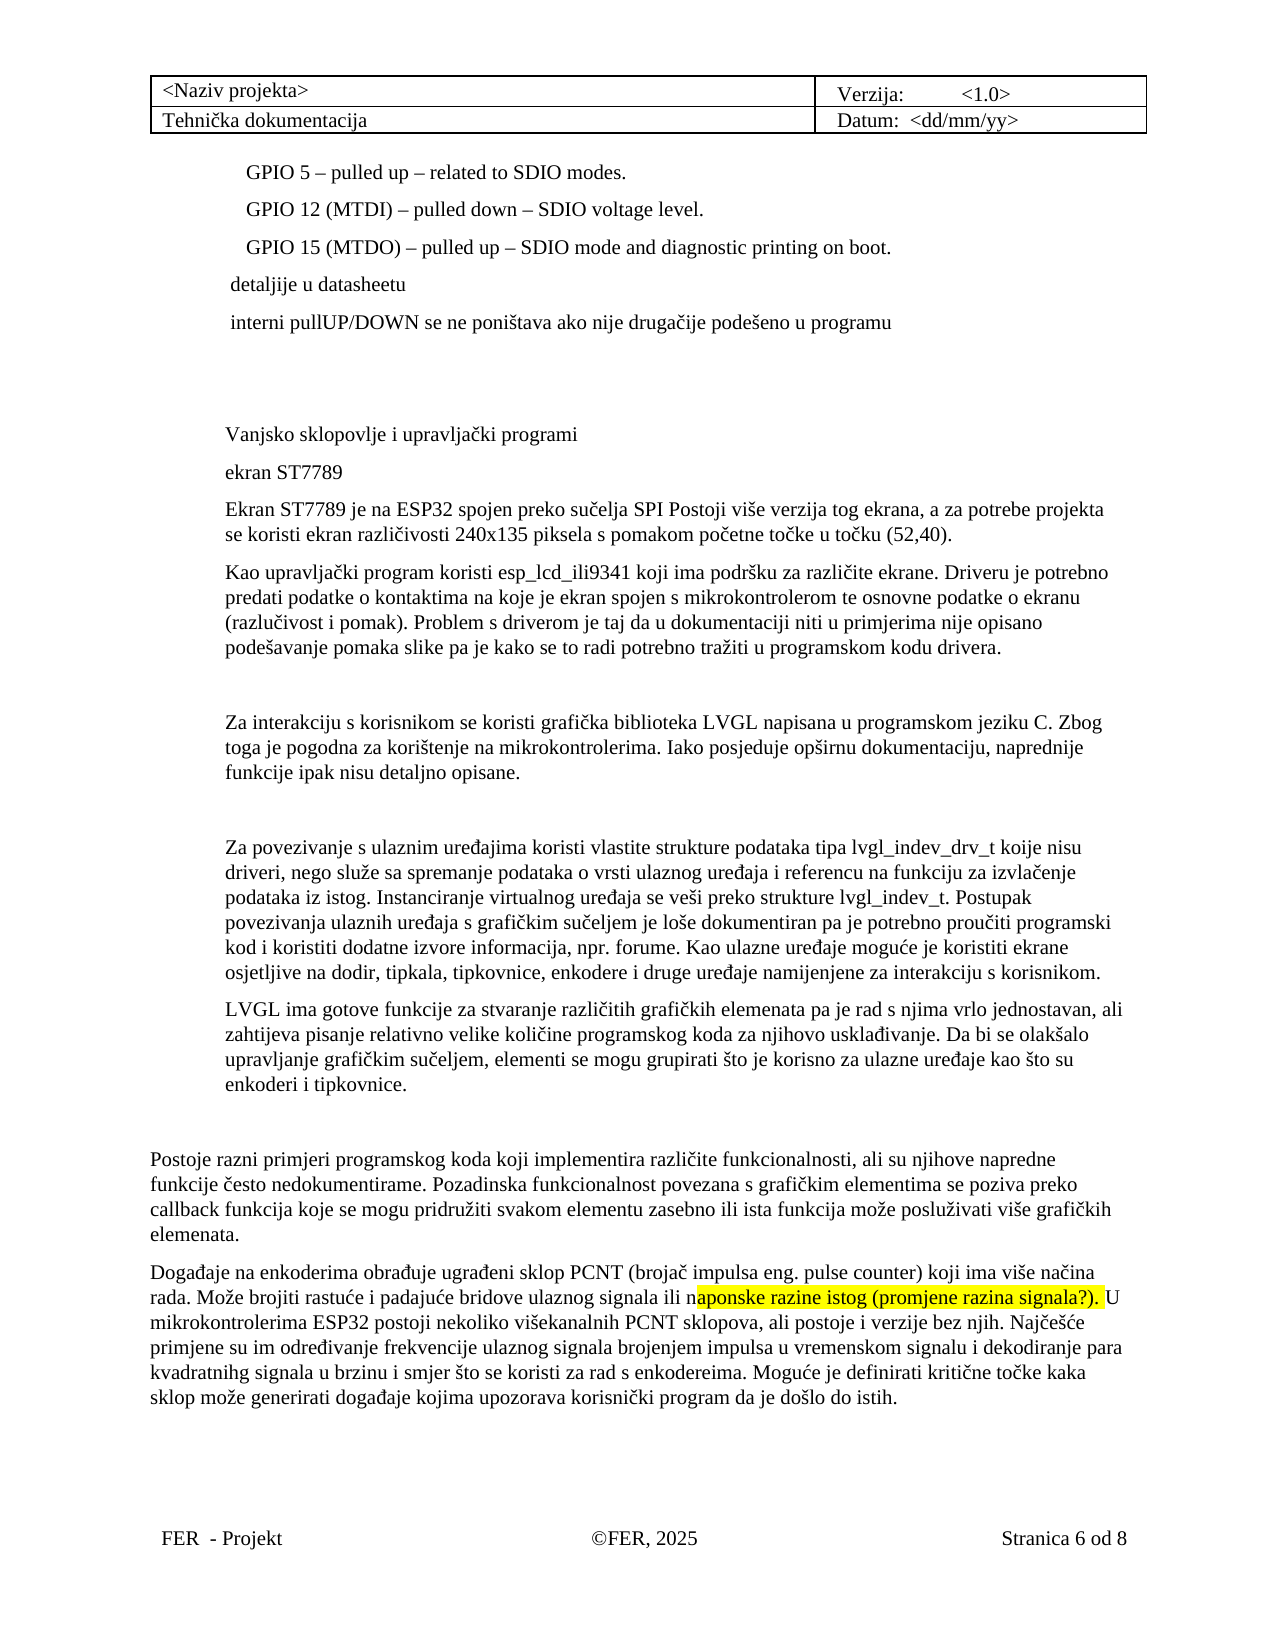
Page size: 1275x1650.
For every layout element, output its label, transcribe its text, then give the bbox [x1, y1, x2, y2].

text interni pullUP/DOWN se ne poništava ako nije drugačije podešeno u programu [225, 309, 1125, 334]
text Za interakciju s korisnikom se koristi grafička biblioteka LVGL napisana u programskom jeziku C. Zbog toga je pogodna za korištenje na mikrokontrolerima. Iako posjeduje opširnu dokumentaciju, naprednije funkcije ipak nisu detaljno opisane. [225, 709, 1125, 784]
text GPIO 5 – pulled up – related to SDIO modes. [225, 159, 1125, 184]
text Vanjsko sklopovlje i upravljački programi [225, 421, 1125, 446]
text Kao upravljački program koristi esp_lcd_ili9341 koji ima podršku za različite ekrane. Driveru je potrebno predati podatke o kontaktima na koje je ekran spojen s mikrokontrolerom te osnovne podatke o ekranu (razlučivost i pomak). Problem s driverom je taj da u dokumentaciji niti u primjerima nije opisano podešavanje pomaka slike pa je kako se to radi potrebno tražiti u programskom kodu drivera. [225, 559, 1125, 659]
text ekran ST7789 [225, 459, 1125, 484]
text GPIO 15 (MTDO) – pulled up – SDIO mode and diagnostic printing on boot. [225, 234, 1125, 259]
text Događaje na enkoderima obrađuje ugrađeni sklop PCNT (brojač impulsa eng. pulse counter) koji ima više načina rada. Može brojiti rastuće i padajuće bridove ulaznog signala ili naponske razine istog (promjene razina signala?). U mikrokontrolerima ESP32 postoji nekoliko višekanalnih PCNT sklopova, ali postoje i verzije bez njih. Najčešće primjene su im određivanje frekvencije ulaznog signala brojenjem impulsa u vremenskom signalu i dekodiranje para kvadratnihg signala u brzinu i smjer što se koristi za rad s enkodereima. Moguće je definirati kritične točke kaka sklop može generirati događaje kojima upozorava korisnički program da je došlo do istih. [150, 1259, 1125, 1409]
text detaljije u datasheetu [225, 271, 1125, 296]
text Postoje razni primjeri programskog koda koji implementira različite funkcionalnosti, ali su njihove napredne funkcije često nedokumentirame. Pozadinska funkcionalnost povezana s grafičkim elementima se poziva preko callback funkcija koje se mogu pridružiti svakom elementu zasebno ili ista funkcija može posluživati više grafičkih elemenata. [150, 1146, 1125, 1246]
text GPIO 12 (MTDI) – pulled down – SDIO voltage level. [225, 196, 1125, 221]
text Za povezivanje s ulaznim uređajima koristi vlastite strukture podataka tipa lvgl_indev_drv_t koije nisu driveri, nego služe sa spremanje podataka o vrsti ulaznog uređaja i referencu na funkciju za izvlačenje podataka iz istog. Instanciranje virtualnog uređaja se veši preko strukture lvgl_indev_t. Postupak povezivanja ulaznih uređaja s grafičkim sučeljem je loše dokumentiran pa je potrebno proučiti programski kod i koristiti dodatne izvore informacija, npr. forume. Kao ulazne uređaje moguće je koristiti ekrane osjetljive na dodir, tipkala, tipkovnice, enkodere i druge uređaje namijenjene za interakciju s korisnikom. [225, 834, 1125, 984]
text Ekran ST7789 je na ESP32 spojen preko sučelja SPI Postoji više verzija tog ekrana, a za potrebe projekta se koristi ekran različivosti 240x135 piksela s pomakom početne točke u točku (52,40). [225, 496, 1125, 546]
text LVGL ima gotove funkcije za stvaranje različitih grafičkih elemenata pa je rad s njima vrlo jednostavan, ali zahtijeva pisanje relativno velike količine programskog koda za njihovo usklađivanje. Da bi se olakšalo upravljanje grafičkim sučeljem, elementi se mogu grupirati što je korisno za ulazne uređaje kao što su enkoderi i tipkovnice. [225, 996, 1125, 1096]
